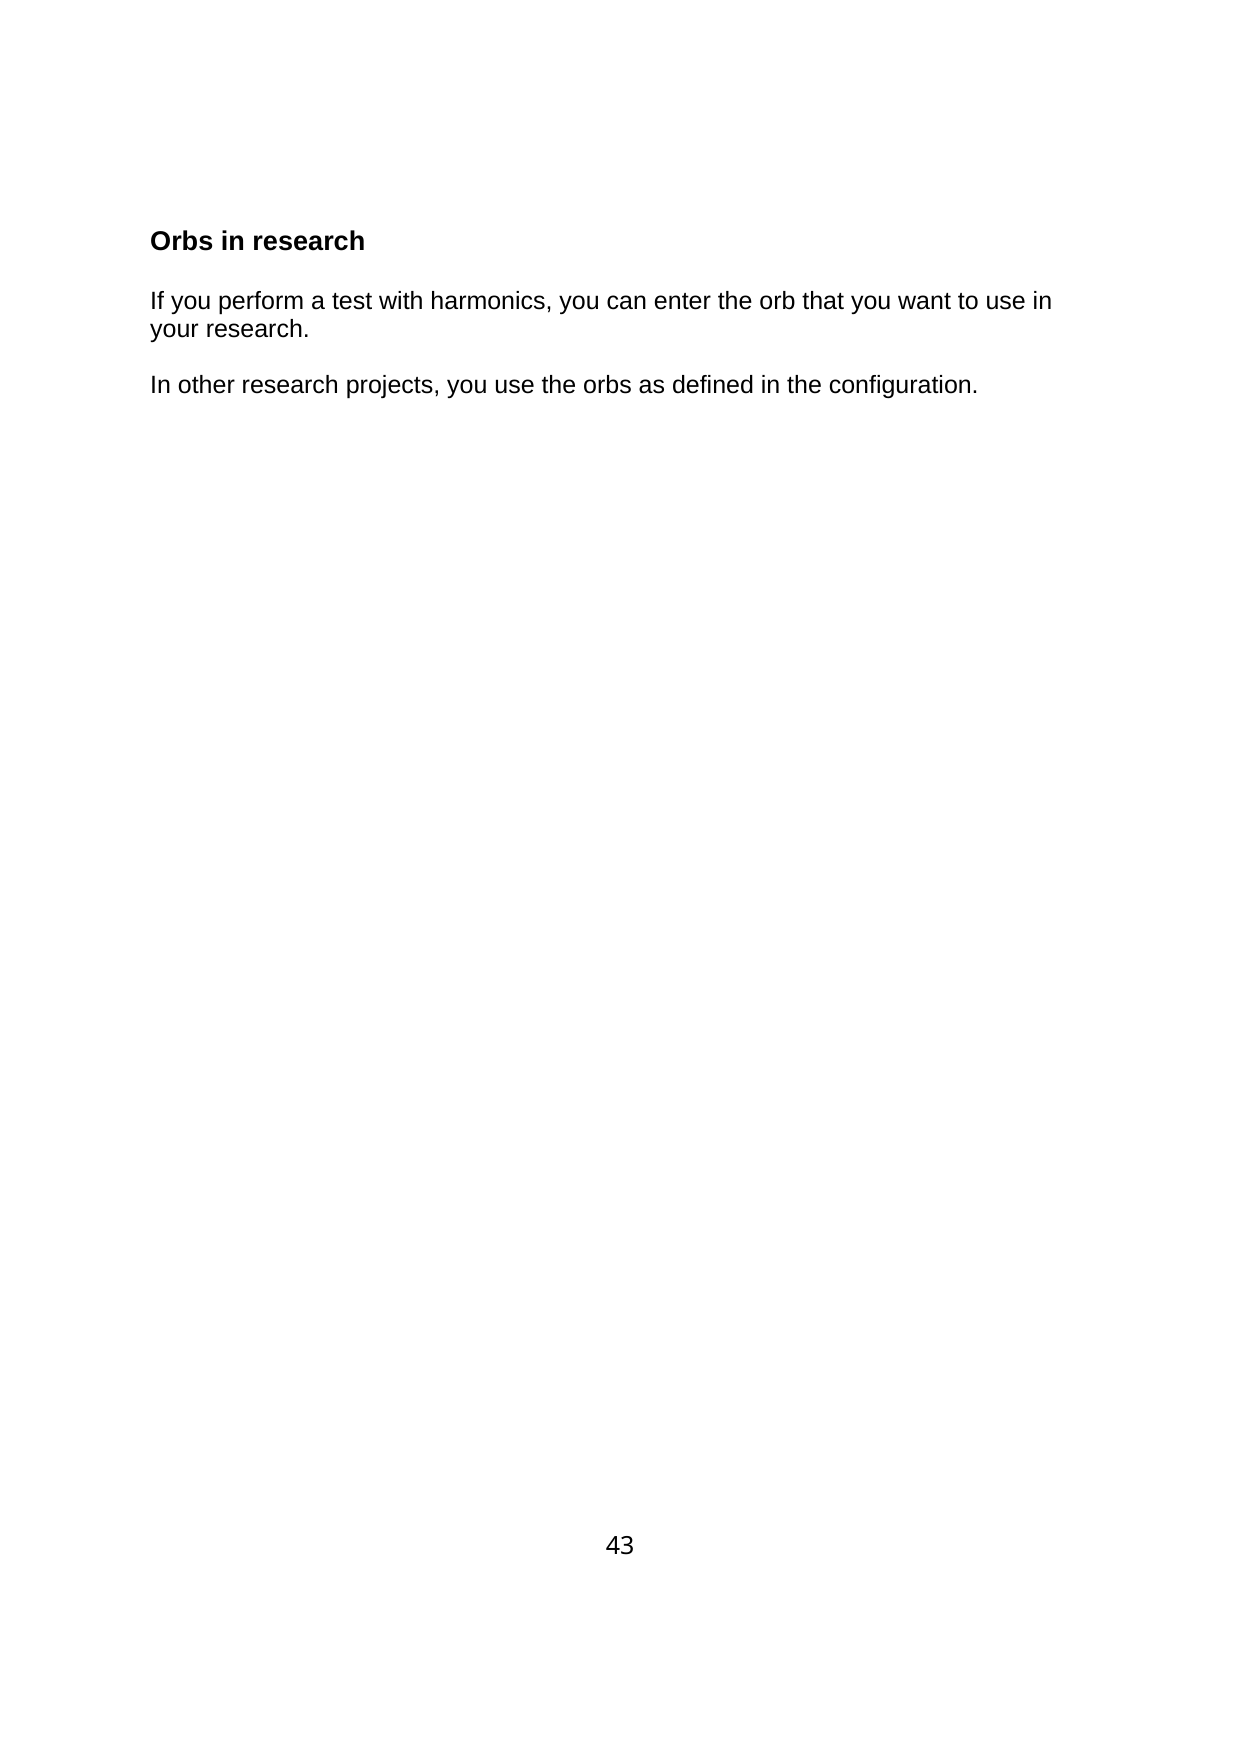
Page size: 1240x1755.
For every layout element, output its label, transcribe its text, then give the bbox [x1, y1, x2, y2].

text In other research projects, you use the orbs as defined in the configuration. [150, 371, 1089, 399]
subtitle Orbs in research [150, 226, 1089, 257]
text If you perform a test with harmonics, you can enter the orb that you want to use in your research. [150, 287, 1089, 343]
